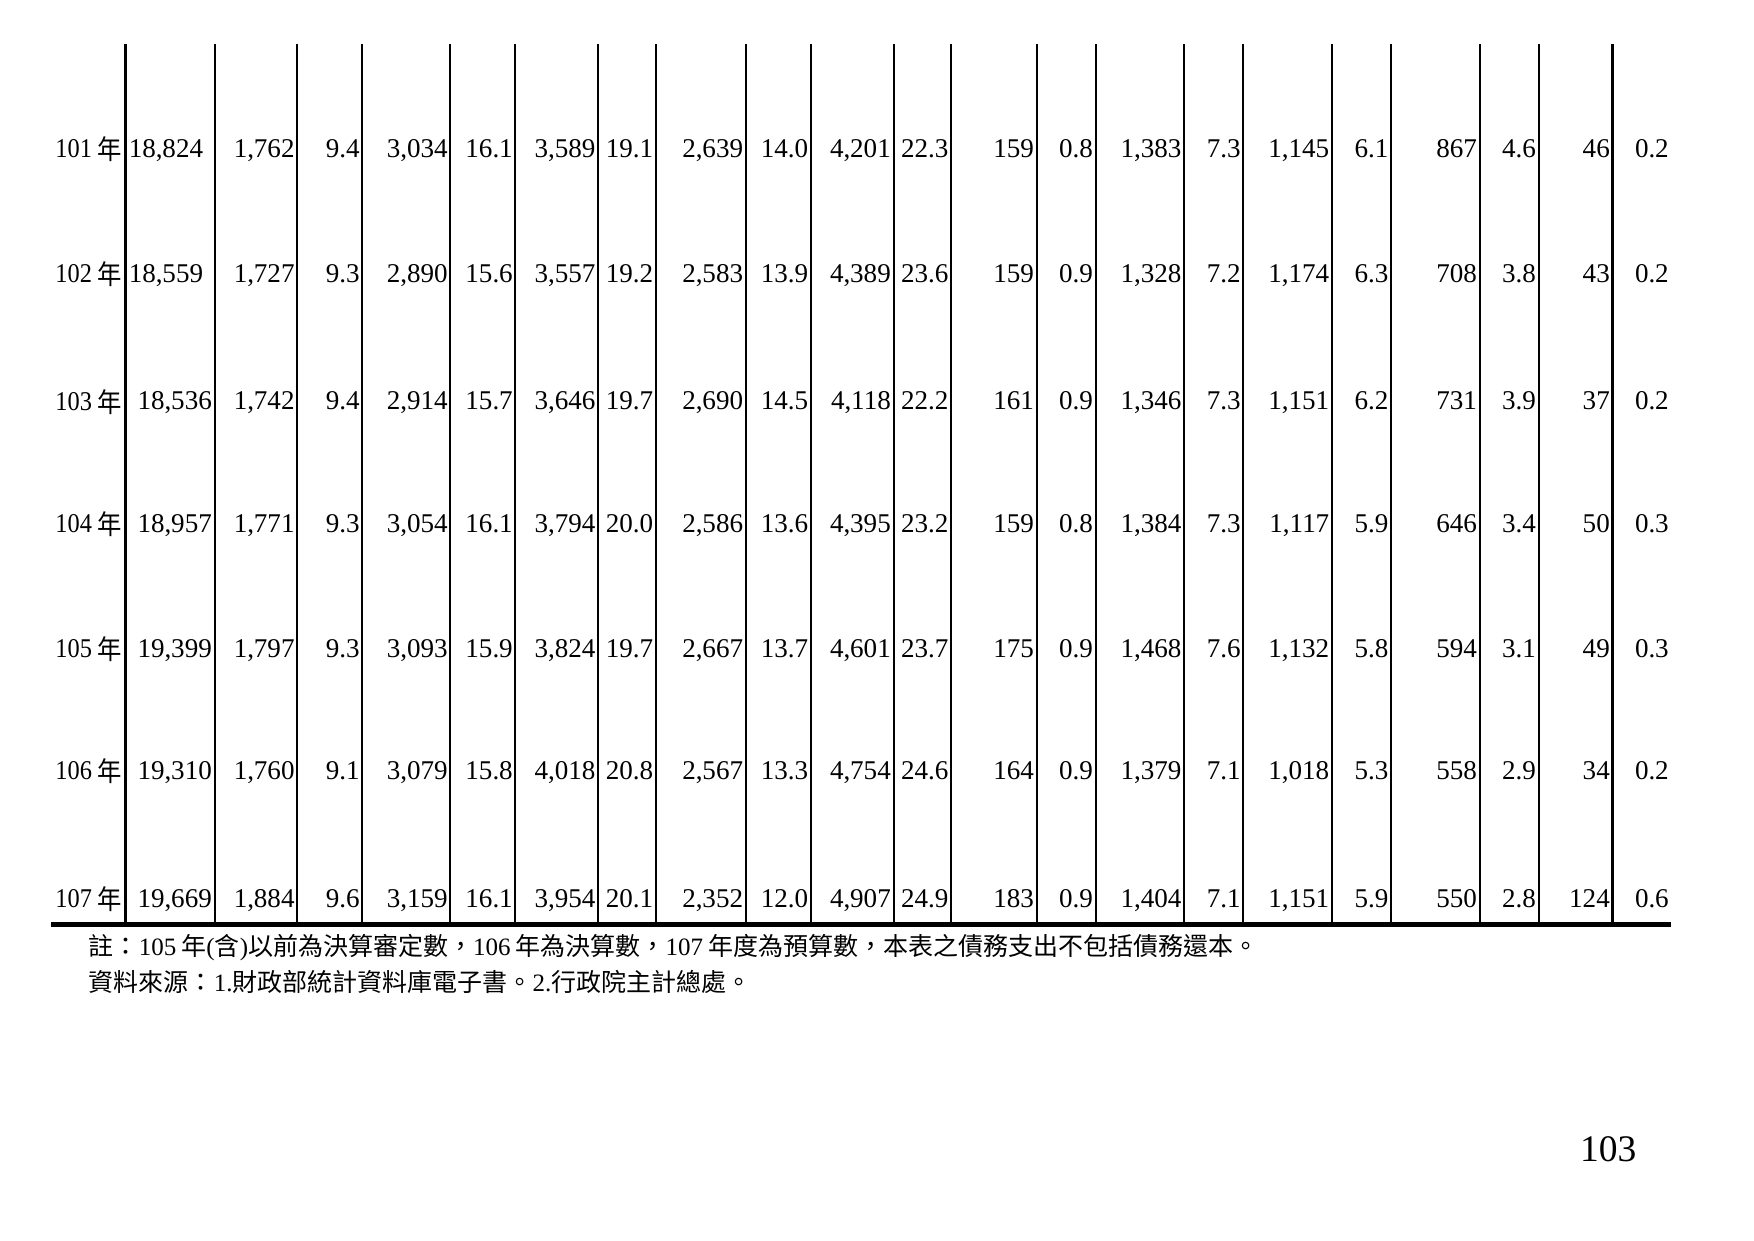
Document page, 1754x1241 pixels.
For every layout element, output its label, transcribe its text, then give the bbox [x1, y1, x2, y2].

table_cell 2,639 [657, 44, 745, 172]
table_cell 7.2 [1185, 172, 1242, 297]
text 註：105年(含)以前為決算審定數，106年為決算數，107年度為預算數，本表之債務支出不包括債務還本。 [89, 926, 1683, 963]
table_cell 1,174 [1244, 172, 1331, 297]
table_cell 105年 [51, 547, 124, 672]
table_cell 3,824 [516, 547, 597, 672]
table_cell 7.3 [1185, 425, 1242, 547]
table_cell 20.8 [599, 672, 655, 794]
table_cell 22.3 [895, 44, 950, 172]
table_cell 0.9 [1038, 547, 1095, 672]
table_cell 1,762 [216, 44, 296, 172]
table_cell 1,018 [1244, 672, 1331, 794]
table_cell 13.3 [747, 672, 810, 794]
table_cell 9.3 [298, 172, 361, 297]
table_cell 104年 [51, 425, 124, 547]
table_cell 159 [952, 425, 1036, 547]
table_cell 9.4 [298, 297, 361, 425]
text 資料來源：1.財政部統計資料庫電子書。2.行政院主計總處。 [89, 963, 1683, 999]
table_cell 0.2 [1614, 44, 1671, 172]
table_cell 3,646 [516, 297, 597, 425]
table_cell 15.8 [451, 672, 514, 794]
table_cell 159 [952, 172, 1036, 297]
table_cell 3,093 [363, 547, 449, 672]
table_cell 14.0 [747, 44, 810, 172]
table_cell 19.1 [599, 44, 655, 172]
table_cell 7.6 [1185, 547, 1242, 672]
table_cell 3,079 [363, 672, 449, 794]
table_cell 0.8 [1038, 425, 1095, 547]
table_cell 0.2 [1614, 672, 1671, 794]
table_cell 1,328 [1097, 172, 1183, 297]
table_cell 2,667 [657, 547, 745, 672]
table_cell 3.8 [1481, 172, 1538, 297]
table_cell 3,794 [516, 425, 597, 547]
table_cell 1,884 [216, 794, 296, 922]
table_cell 1,771 [216, 425, 296, 547]
table_cell 5.8 [1333, 547, 1390, 672]
table_cell 106年 [51, 672, 124, 794]
table_cell 1,145 [1244, 44, 1331, 172]
table_cell 3,954 [516, 794, 597, 922]
table_cell 13.6 [747, 425, 810, 547]
table_cell 0.9 [1038, 672, 1095, 794]
table_cell 2,586 [657, 425, 745, 547]
table_cell 15.6 [451, 172, 514, 297]
table_cell 102年 [51, 172, 124, 297]
table_cell 175 [952, 547, 1036, 672]
table_cell 14.5 [747, 297, 810, 425]
table_cell 6.2 [1333, 297, 1390, 425]
table_cell 1,151 [1244, 794, 1331, 922]
table_cell 164 [952, 672, 1036, 794]
table_cell 37 [1540, 297, 1611, 425]
table_cell 5.9 [1333, 425, 1390, 547]
table_cell 0.8 [1038, 44, 1095, 172]
table_cell 4,754 [812, 672, 893, 794]
table_cell 1,404 [1097, 794, 1183, 922]
table_cell 0.6 [1614, 794, 1671, 922]
table_cell 23.7 [895, 547, 950, 672]
table_cell 34 [1540, 672, 1611, 794]
table_cell 6.3 [1333, 172, 1390, 297]
table_cell 0.9 [1038, 297, 1095, 425]
table_cell 23.6 [895, 172, 950, 297]
table_cell 101年 [51, 44, 124, 172]
table_cell 9.3 [298, 547, 361, 672]
table_cell 103年 [51, 297, 124, 425]
table_cell 4,018 [516, 672, 597, 794]
table_cell 0.2 [1614, 297, 1671, 425]
table_cell 1,346 [1097, 297, 1183, 425]
table_cell 107年 [51, 794, 124, 922]
table_cell 2,352 [657, 794, 745, 922]
table_cell 558 [1392, 672, 1479, 794]
table_cell 2,583 [657, 172, 745, 297]
table_cell 19,310 [127, 672, 214, 794]
table_cell 20.1 [599, 794, 655, 922]
table_cell 1,151 [1244, 297, 1331, 425]
table_cell 18,559 [127, 172, 214, 297]
table_cell 18,957 [127, 425, 214, 547]
table_cell 0.9 [1038, 172, 1095, 297]
table_cell 183 [952, 794, 1036, 922]
table_cell 4,601 [812, 547, 893, 672]
table_cell 24.9 [895, 794, 950, 922]
table_cell 2.8 [1481, 794, 1538, 922]
table_cell 49 [1540, 547, 1611, 672]
table_cell 19.7 [599, 297, 655, 425]
table_cell 731 [1392, 297, 1479, 425]
table_cell 4,907 [812, 794, 893, 922]
table_cell 124 [1540, 794, 1611, 922]
table_cell 20.0 [599, 425, 655, 547]
table_cell 4.6 [1481, 44, 1538, 172]
table_cell 3.9 [1481, 297, 1538, 425]
table_cell 9.4 [298, 44, 361, 172]
table_cell 6.1 [1333, 44, 1390, 172]
table_cell 4,389 [812, 172, 893, 297]
table_cell 13.9 [747, 172, 810, 297]
table_cell 13.7 [747, 547, 810, 672]
table_cell 19.2 [599, 172, 655, 297]
table_cell 0.3 [1614, 425, 1671, 547]
table_cell 0.2 [1614, 172, 1671, 297]
table_cell 3,034 [363, 44, 449, 172]
table_cell 4,118 [812, 297, 893, 425]
table_cell 550 [1392, 794, 1479, 922]
table_cell 2,567 [657, 672, 745, 794]
table_cell 2,690 [657, 297, 745, 425]
table_cell 18,824 [127, 44, 214, 172]
table_cell 16.1 [451, 425, 514, 547]
table_cell 19,669 [127, 794, 214, 922]
table_cell 7.1 [1185, 794, 1242, 922]
table_cell 1,117 [1244, 425, 1331, 547]
table_cell 5.9 [1333, 794, 1390, 922]
table_cell 7.3 [1185, 44, 1242, 172]
table_cell 646 [1392, 425, 1479, 547]
table_cell 3,159 [363, 794, 449, 922]
table_cell 3,557 [516, 172, 597, 297]
table_cell 1,383 [1097, 44, 1183, 172]
table_cell 22.2 [895, 297, 950, 425]
table_cell 19,399 [127, 547, 214, 672]
table_cell 0.3 [1614, 547, 1671, 672]
table_cell 3,589 [516, 44, 597, 172]
table_cell 4,201 [812, 44, 893, 172]
table_cell 18,536 [127, 297, 214, 425]
table_cell 159 [952, 44, 1036, 172]
table_cell 7.3 [1185, 297, 1242, 425]
table_cell 3.1 [1481, 547, 1538, 672]
table_cell 9.1 [298, 672, 361, 794]
table_cell 1,760 [216, 672, 296, 794]
table_cell 3.4 [1481, 425, 1538, 547]
table_cell 19.7 [599, 547, 655, 672]
table_cell 0.9 [1038, 794, 1095, 922]
table_cell 594 [1392, 547, 1479, 672]
table_cell 43 [1540, 172, 1611, 297]
table_cell 9.3 [298, 425, 361, 547]
table_cell 12.0 [747, 794, 810, 922]
table_cell 1,132 [1244, 547, 1331, 672]
table_cell 24.6 [895, 672, 950, 794]
table_cell 46 [1540, 44, 1611, 172]
table_cell 5.3 [1333, 672, 1390, 794]
table_cell 2,890 [363, 172, 449, 297]
table_cell 15.9 [451, 547, 514, 672]
table_cell 1,468 [1097, 547, 1183, 672]
table_cell 7.1 [1185, 672, 1242, 794]
table_cell 16.1 [451, 794, 514, 922]
table_cell 867 [1392, 44, 1479, 172]
table_cell 1,727 [216, 172, 296, 297]
table_cell 161 [952, 297, 1036, 425]
table_cell 3,054 [363, 425, 449, 547]
table_cell 1,384 [1097, 425, 1183, 547]
table_cell 4,395 [812, 425, 893, 547]
table_cell 1,742 [216, 297, 296, 425]
table_cell 708 [1392, 172, 1479, 297]
table_cell 2,914 [363, 297, 449, 425]
table_cell 15.7 [451, 297, 514, 425]
table_cell 16.1 [451, 44, 514, 172]
table_cell 2.9 [1481, 672, 1538, 794]
table_cell 1,797 [216, 547, 296, 672]
table_cell 50 [1540, 425, 1611, 547]
table_cell 1,379 [1097, 672, 1183, 794]
table_cell 9.6 [298, 794, 361, 922]
table_cell 23.2 [895, 425, 950, 547]
